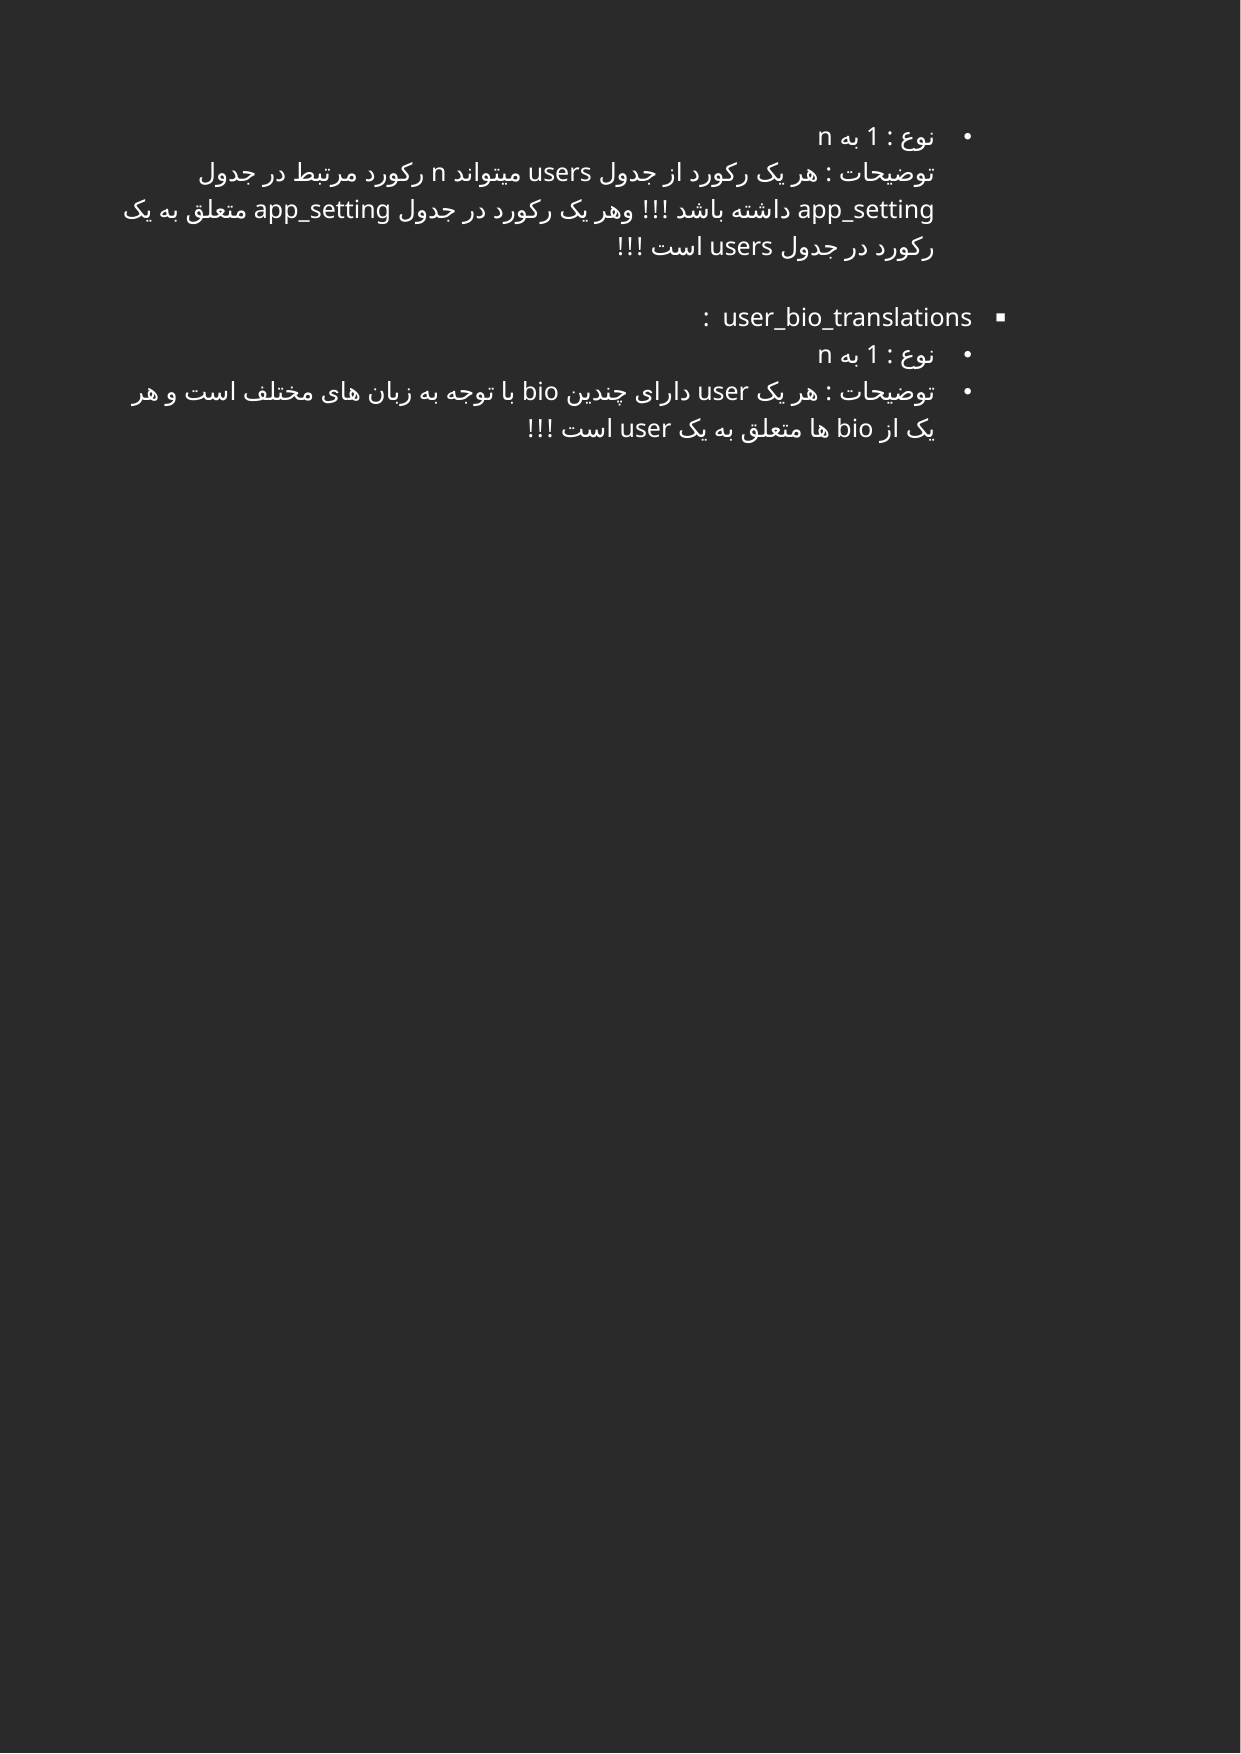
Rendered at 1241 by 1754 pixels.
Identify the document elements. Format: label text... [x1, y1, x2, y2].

list user_bio_translations : [118, 300, 1010, 337]
list نوع : 1 به n [118, 337, 972, 374]
list نوع :‌ 1 به n [118, 118, 972, 155]
list توضیحات :‌ هر یک user دارای چندین bio با توجه به زبان های مختلف است و هر یک از bio ها متعلق به یک user است !!! [118, 374, 972, 448]
list توضیحات :‌ هر یک رکورد از جدول users میتواند n رکورد مرتبط در جدول app_setting داشته باشد !!! وهر یک رکورد در جدول app_setting متعلق به یک رکورد در جدول users است !!! [118, 155, 972, 266]
